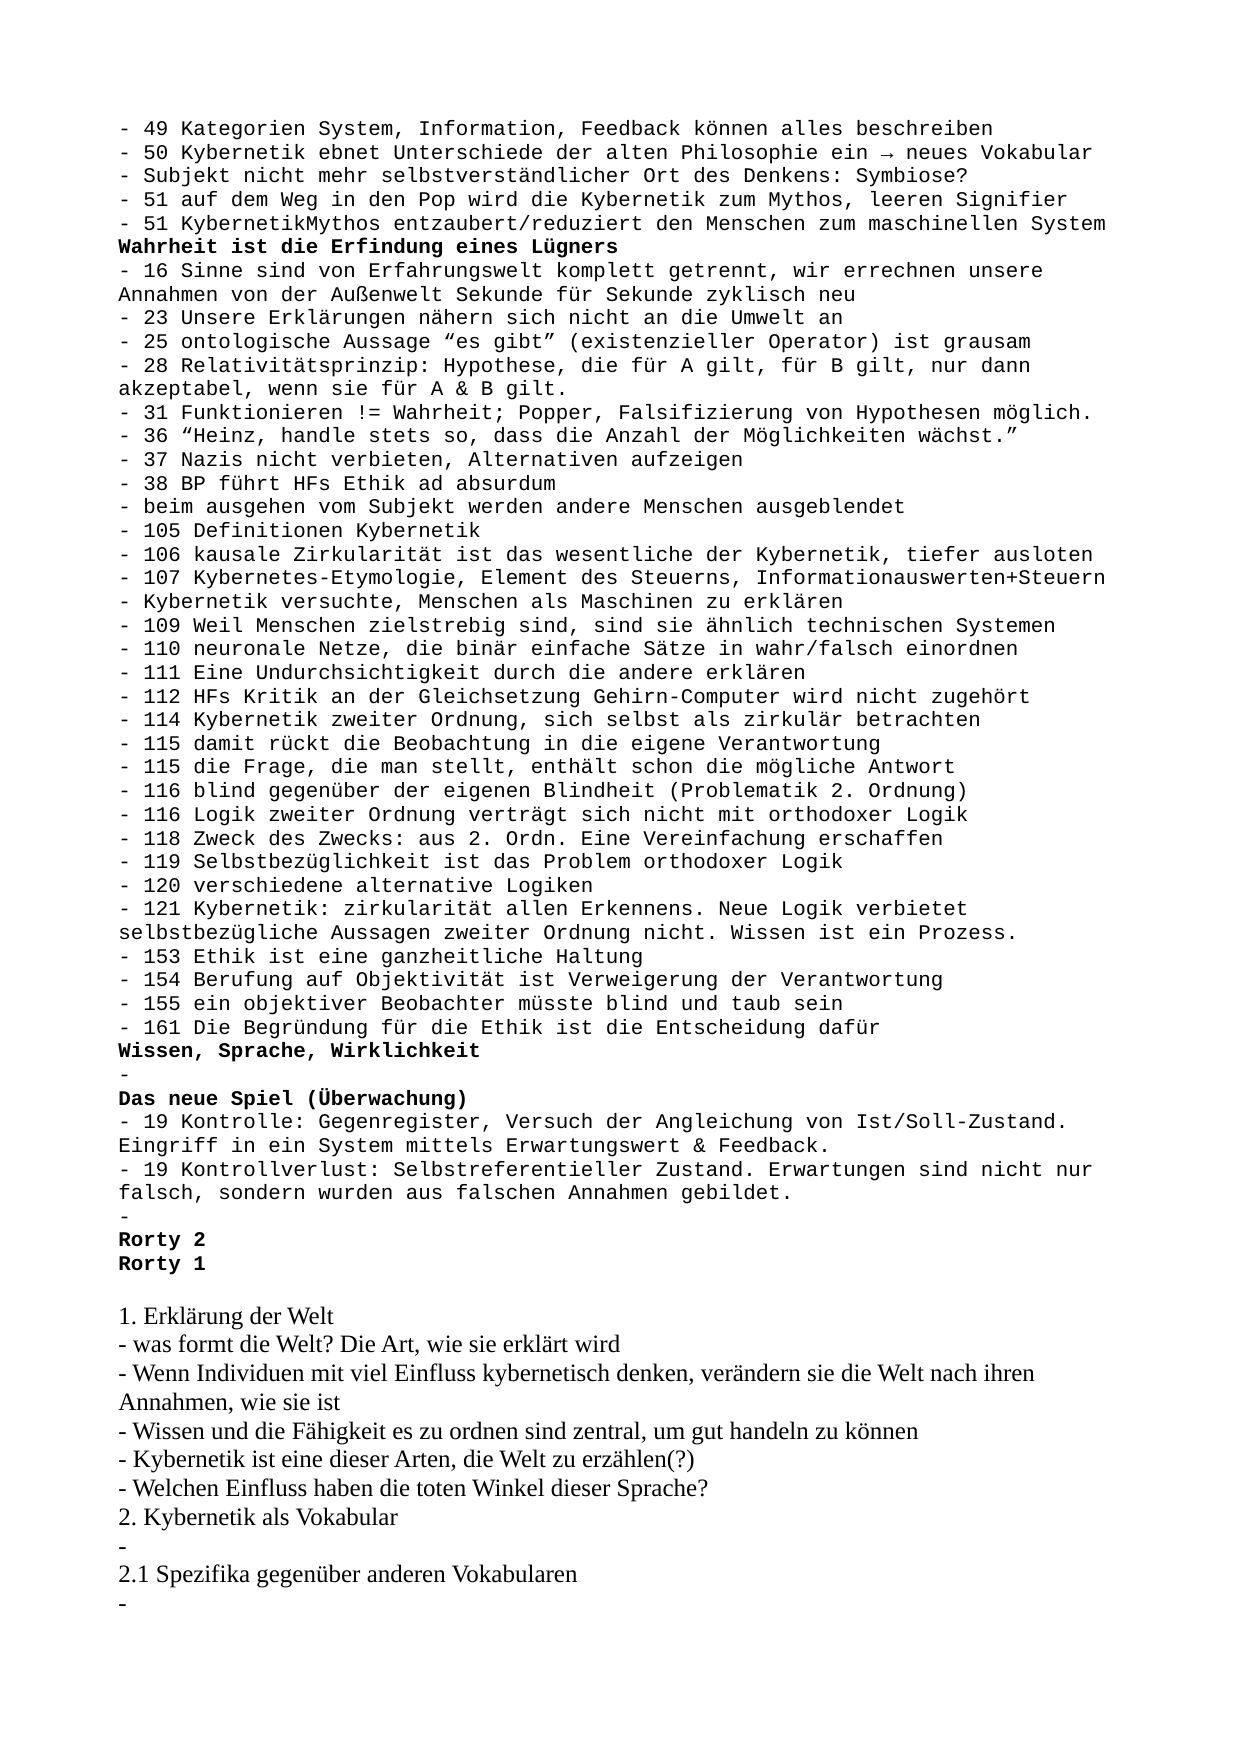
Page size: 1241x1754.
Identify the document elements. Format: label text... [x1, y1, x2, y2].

text - 112 HFs Kritik an der Gleichsetzung Gehirn-Computer wird nicht zugehört [118, 686, 1122, 709]
text - 37 Nazis nicht verbieten, Alternativen aufzeigen [118, 449, 1122, 473]
text - Wissen und die Fähigkeit es zu ordnen sind zentral, um gut handeln zu können [118, 1416, 1122, 1444]
text - 49 Kategorien System, Information, Feedback können alles beschreiben [118, 118, 1122, 142]
text - Subjekt nicht mehr selbstverständlicher Ort des Denkens: Symbiose? [118, 165, 1122, 189]
text - 121 Kybernetik: zirkularität allen Erkennens. Neue Logik verbietet selbstbezügliche Aussagen zweiter Ordnung nicht. Wissen ist ein Prozess. [118, 898, 1122, 946]
text - 118 Zweck des Zwecks: aus 2. Ordn. Eine Vereinfachung erschaffen [118, 827, 1122, 851]
text - [118, 1531, 1122, 1559]
text Wahrheit ist die Erfindung eines Lügners [118, 236, 1122, 260]
text - 161 Die Begründung für die Ethik ist die Entscheidung dafür [118, 1017, 1122, 1040]
text - 114 Kybernetik zweiter Ordnung, sich selbst als zirkulär betrachten [118, 709, 1122, 733]
text - 19 Kontrollverlust: Selbstreferentieller Zustand. Erwartungen sind nicht nur falsch, sondern wurden aus falschen Annahmen gebildet. [118, 1158, 1122, 1206]
text Rorty 1 [118, 1253, 1122, 1277]
text - [118, 1206, 1122, 1229]
text - [118, 1064, 1122, 1088]
text Das neue Spiel (Überwachung) [118, 1088, 1122, 1111]
text - 120 verschiedene alternative Logiken [118, 875, 1122, 898]
text - Welchen Einfluss haben die toten Winkel dieser Sprache? [118, 1473, 1122, 1502]
text - 153 Ethik ist eine ganzheitliche Haltung [118, 946, 1122, 969]
text - 116 Logik zweiter Ordnung verträgt sich nicht mit orthodoxer Logik [118, 804, 1122, 827]
text - 23 Unsere Erklärungen nähern sich nicht an die Umwelt an [118, 307, 1122, 331]
text - 51 auf dem Weg in den Pop wird die Kybernetik zum Mythos, leeren Signifier [118, 189, 1122, 213]
text - 110 neuronale Netze, die binär einfache Sätze in wahr/falsch einordnen [118, 638, 1122, 662]
text - 51 KybernetikMythos entzaubert/reduziert den Menschen zum maschinellen System [118, 213, 1122, 236]
text - Kybernetik versuchte, Menschen als Maschinen zu erklären [118, 591, 1122, 615]
text - 106 kausale Zirkularität ist das wesentliche der Kybernetik, tiefer ausloten [118, 544, 1122, 567]
text - 105 Definitionen Kybernetik [118, 520, 1122, 544]
text - 115 die Frage, die man stellt, enthält schon die mögliche Antwort [118, 757, 1122, 780]
text - Kybernetik ist eine dieser Arten, die Welt zu erzählen(?) [118, 1444, 1122, 1473]
text - Wenn Individuen mit viel Einfluss kybernetisch denken, verändern sie die Welt nach ihren Annahmen, wie sie ist [118, 1358, 1122, 1416]
text Rorty 2 [118, 1229, 1122, 1253]
text - 28 Relativitätsprinzip: Hypothese, die für A gilt, für B gilt, nur dann akzeptabel, wenn sie für A & B gilt. [118, 354, 1122, 402]
text - 116 blind gegenüber der eigenen Blindheit (Problematik 2. Ordnung) [118, 780, 1122, 804]
text 1. Erklärung der Welt [118, 1301, 1122, 1329]
text - 111 Eine Undurchsichtigkeit durch die andere erklären [118, 662, 1122, 686]
text - 31 Funktionieren != Wahrheit; Popper, Falsifizierung von Hypothesen möglich. [118, 402, 1122, 426]
text - 119 Selbstbezüglichkeit ist das Problem orthodoxer Logik [118, 851, 1122, 875]
text - was formt die Welt? Die Art, wie sie erklärt wird [118, 1329, 1122, 1358]
text - 115 damit rückt die Beobachtung in die eigene Verantwortung [118, 733, 1122, 757]
text - 25 ontologische Aussage “es gibt” (existenzieller Operator) ist grausam [118, 331, 1122, 354]
text - beim ausgehen vom Subjekt werden andere Menschen ausgeblendet [118, 496, 1122, 520]
text 2.1 Spezifika gegenüber anderen Vokabularen [118, 1559, 1122, 1588]
text - 16 Sinne sind von Erfahrungswelt komplett getrennt, wir errechnen unsere Annahmen von der Außenwelt Sekunde für Sekunde zyklisch neu [118, 260, 1122, 307]
text - 36 “Heinz, handle stets so, dass die Anzahl der Möglichkeiten wächst.” [118, 426, 1122, 449]
text - 154 Berufung auf Objektivität ist Verweigerung der Verantwortung [118, 969, 1122, 993]
text - 109 Weil Menschen zielstrebig sind, sind sie ähnlich technischen Systemen [118, 615, 1122, 638]
text - [118, 1588, 1122, 1617]
text - 50 Kybernetik ebnet Unterschiede der alten Philosophie ein → neues Vokabular [118, 142, 1122, 165]
text 2. Kybernetik als Vokabular [118, 1502, 1122, 1531]
text - 38 BP führt HFs Ethik ad absurdum [118, 473, 1122, 496]
text Wissen, Sprache, Wirklichkeit [118, 1040, 1122, 1064]
text - 107 Kybernetes-Etymologie, Element des Steuerns, Informationauswerten+Steuern [118, 567, 1122, 591]
text - 155 ein objektiver Beobachter müsste blind und taub sein [118, 993, 1122, 1017]
text - 19 Kontrolle: Gegenregister, Versuch der Angleichung von Ist/Soll-Zustand. Eingriff in ein System mittels Erwartungswert & Feedback. [118, 1111, 1122, 1158]
